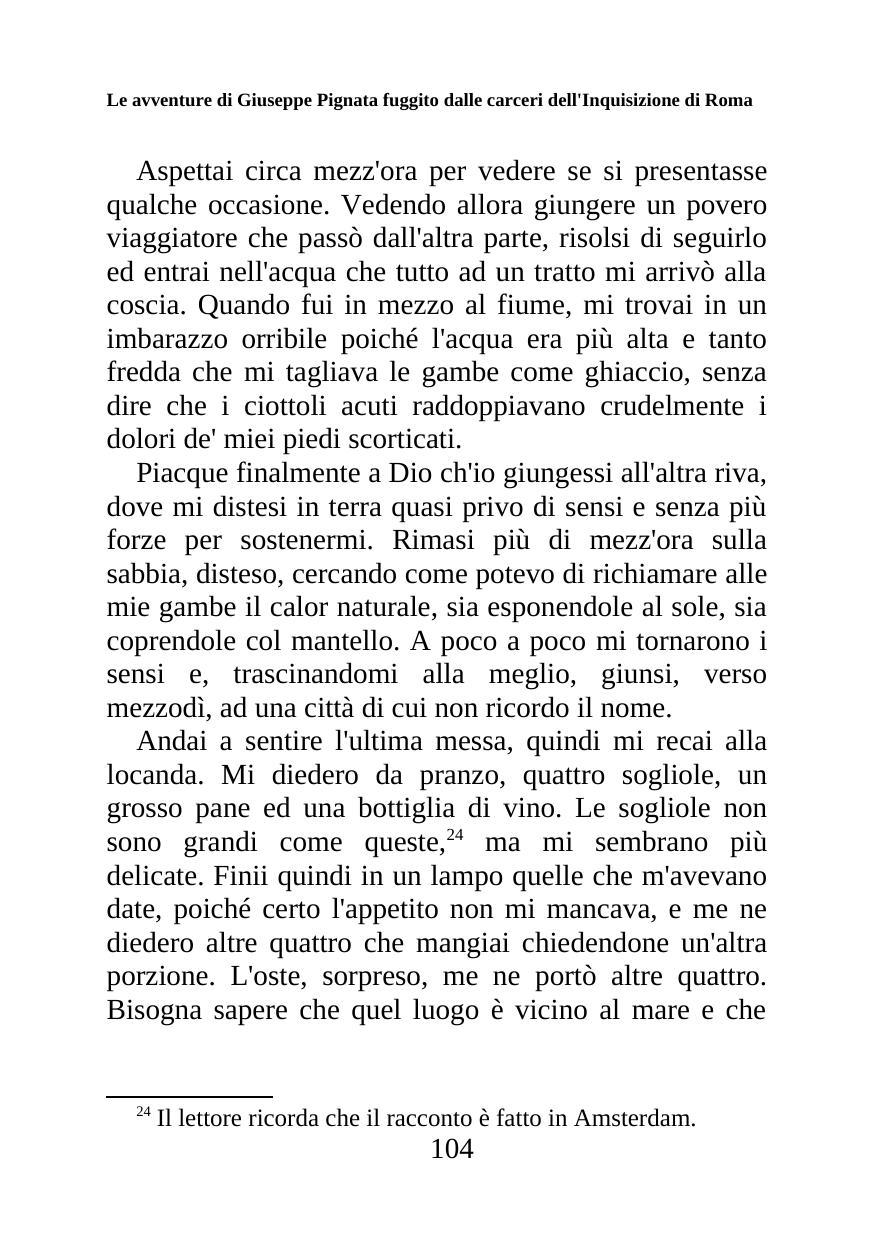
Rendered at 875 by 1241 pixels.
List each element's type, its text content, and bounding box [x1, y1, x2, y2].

text Il lettore ricorda che il racconto è fatto in Amsterdam. [106, 1103, 768, 1132]
text Andai a sentire l'ultima messa, quindi mi recai alla locanda. Mi diedero da pranzo, quattro sogliole, un grosso pane ed una bottiglia di vino. Le sogliole non sono grandi come queste, ma mi sembrano più delicate. Finii quindi in un lampo quelle che m'avevano date, poiché certo l'appetito non mi mancava, e me ne diedero altre quattro che mangiai chiedendone un'altra porzione. L'oste, sorpreso, me ne portò altre quattro. Bisogna sapere che quel luogo è vicino al mare e che [106, 723, 768, 1025]
text Piacque finalmente a Dio ch'io giungessi all'altra riva, dove mi distesi in terra quasi privo di sensi e senza più forze per sostenermi. Rimasi più di mezz'ora sulla sabbia, disteso, cercando come potevo di richiamare alle mie gambe il calor naturale, sia esponendole al sole, sia coprendole col mantello. A poco a poco mi tornarono i sensi e, trascinandomi alla meglio, giunsi, verso mezzodì, ad una città di cui non ricordo il nome. [106, 455, 768, 723]
text Aspettai circa mezz'ora per vedere se si presentasse qualche occasione. Vedendo allora giungere un povero viaggiatore che passò dall'altra parte, risolsi di seguirlo ed entrai nell'acqua che tutto ad un tratto mi arrivò alla coscia. Quando fui in mezzo al fiume, mi trovai in un imbarazzo orribile poiché l'acqua era più alta e tanto fredda che mi tagliava le gambe come ghiaccio, senza dire che i ciottoli acuti raddoppiavano crudelmente i dolori de' miei piedi scorticati. [106, 153, 768, 455]
